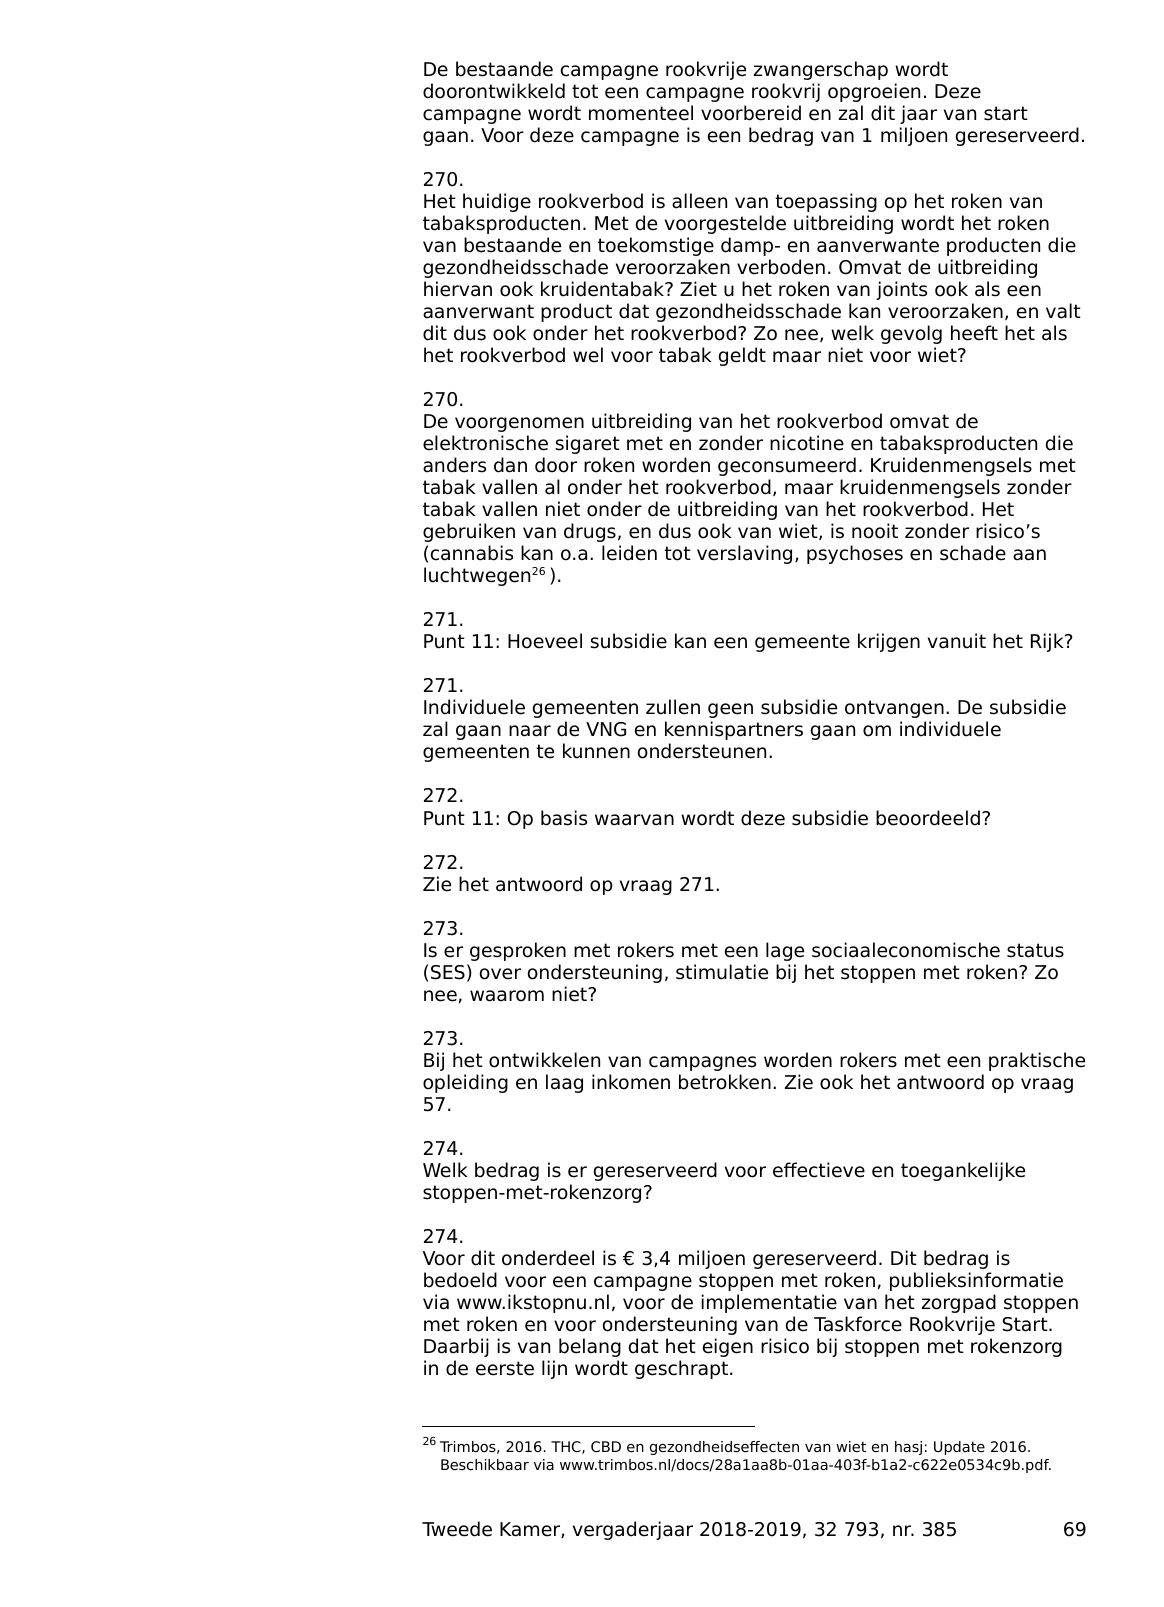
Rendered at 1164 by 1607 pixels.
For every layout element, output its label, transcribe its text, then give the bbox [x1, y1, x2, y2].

text 272. [422, 852, 1087, 873]
text De voorgenomen uitbreiding van het rookverbod omvat de elektronische sigaret met en zonder nicotine en tabaksproducten die anders dan door roken worden geconsumeerd. Kruidenmengsels met tabak vallen al onder het rookverbod, maar kruidenmengsels zonder tabak vallen niet onder de uitbreiding van het rookverbod. Het gebruiken van drugs, en dus ook van wiet, is nooit zonder risico’s (cannabis kan o.a. leiden tot verslaving, psychoses en schade aan luchtwegen). [422, 411, 1087, 587]
text Punt 11: Op basis waarvan wordt deze subsidie beoordeeld? [422, 807, 1087, 829]
text Welk bedrag is er gereserveerd voor effectieve en toegankelijke stoppen-met-rokenzorg? [422, 1160, 1087, 1204]
text Punt 11: Hoeveel subsidie kan een gemeente krijgen vanuit het Rijk? [422, 631, 1087, 653]
text Zie het antwoord op vraag 271. [422, 873, 1087, 896]
text 271. [422, 609, 1087, 631]
text 274. [422, 1138, 1087, 1160]
text 273. [422, 1028, 1087, 1050]
text Bij het ontwikkelen van campagnes worden rokers met een praktische opleiding en laag inkomen betrokken. Zie ook het antwoord op vraag 57. [422, 1050, 1087, 1116]
text 274. [422, 1226, 1087, 1248]
text 271. [422, 675, 1087, 697]
text 273. [422, 918, 1087, 940]
text Voor dit onderdeel is € 3,4 miljoen gereserveerd. Dit bedrag is bedoeld voor een campagne stoppen met roken, publieksinformatie via www.ikstopnu.nl, voor de implementatie van het zorgpad stoppen met roken en voor ondersteuning van de Taskforce Rookvrije Start. Daarbij is van belang dat het eigen risico bij stoppen met rokenzorg in de eerste lijn wordt geschrapt. [422, 1248, 1087, 1380]
text Het huidige rookverbod is alleen van toepassing op het roken van tabaksproducten. Met de voorgestelde uitbreiding wordt het roken van bestaande en toekomstige damp- en aanverwante producten die gezondheidsschade veroorzaken verboden. Omvat de uitbreiding hiervan ook kruidentabak? Ziet u het roken van joints ook als een aanverwant product dat gezondheidsschade kan veroorzaken, en valt dit dus ook onder het rookverbod? Zo nee, welk gevolg heeft het als het rookverbod wel voor tabak geldt maar niet voor wiet? [422, 191, 1087, 367]
text 270. [422, 169, 1087, 191]
text Trimbos, 2016. THC, CBD en gezondheidseffecten van wiet en hasj: Update 2016. Beschikbaar via www.trimbos.nl/docs/28a1aa8b-01aa-403f-b1a2-c622e0534c9b.pdf. [422, 1435, 1087, 1474]
text 270. [422, 389, 1087, 411]
text Individuele gemeenten zullen geen subsidie ontvangen. De subsidie zal gaan naar de VNG en kennispartners gaan om individuele gemeenten te kunnen ondersteunen. [422, 697, 1087, 763]
text 272. [422, 785, 1087, 807]
text De bestaande campagne rookvrije zwangerschap wordt doorontwikkeld tot een campagne rookvrij opgroeien. Deze campagne wordt momenteel voorbereid en zal dit jaar van start gaan. Voor deze campagne is een bedrag van 1 miljoen gereserveerd. [422, 59, 1087, 147]
text Is er gesproken met rokers met een lage sociaaleconomische status (SES) over ondersteuning, stimulatie bij het stoppen met roken? Zo nee, waarom niet? [422, 940, 1087, 1006]
